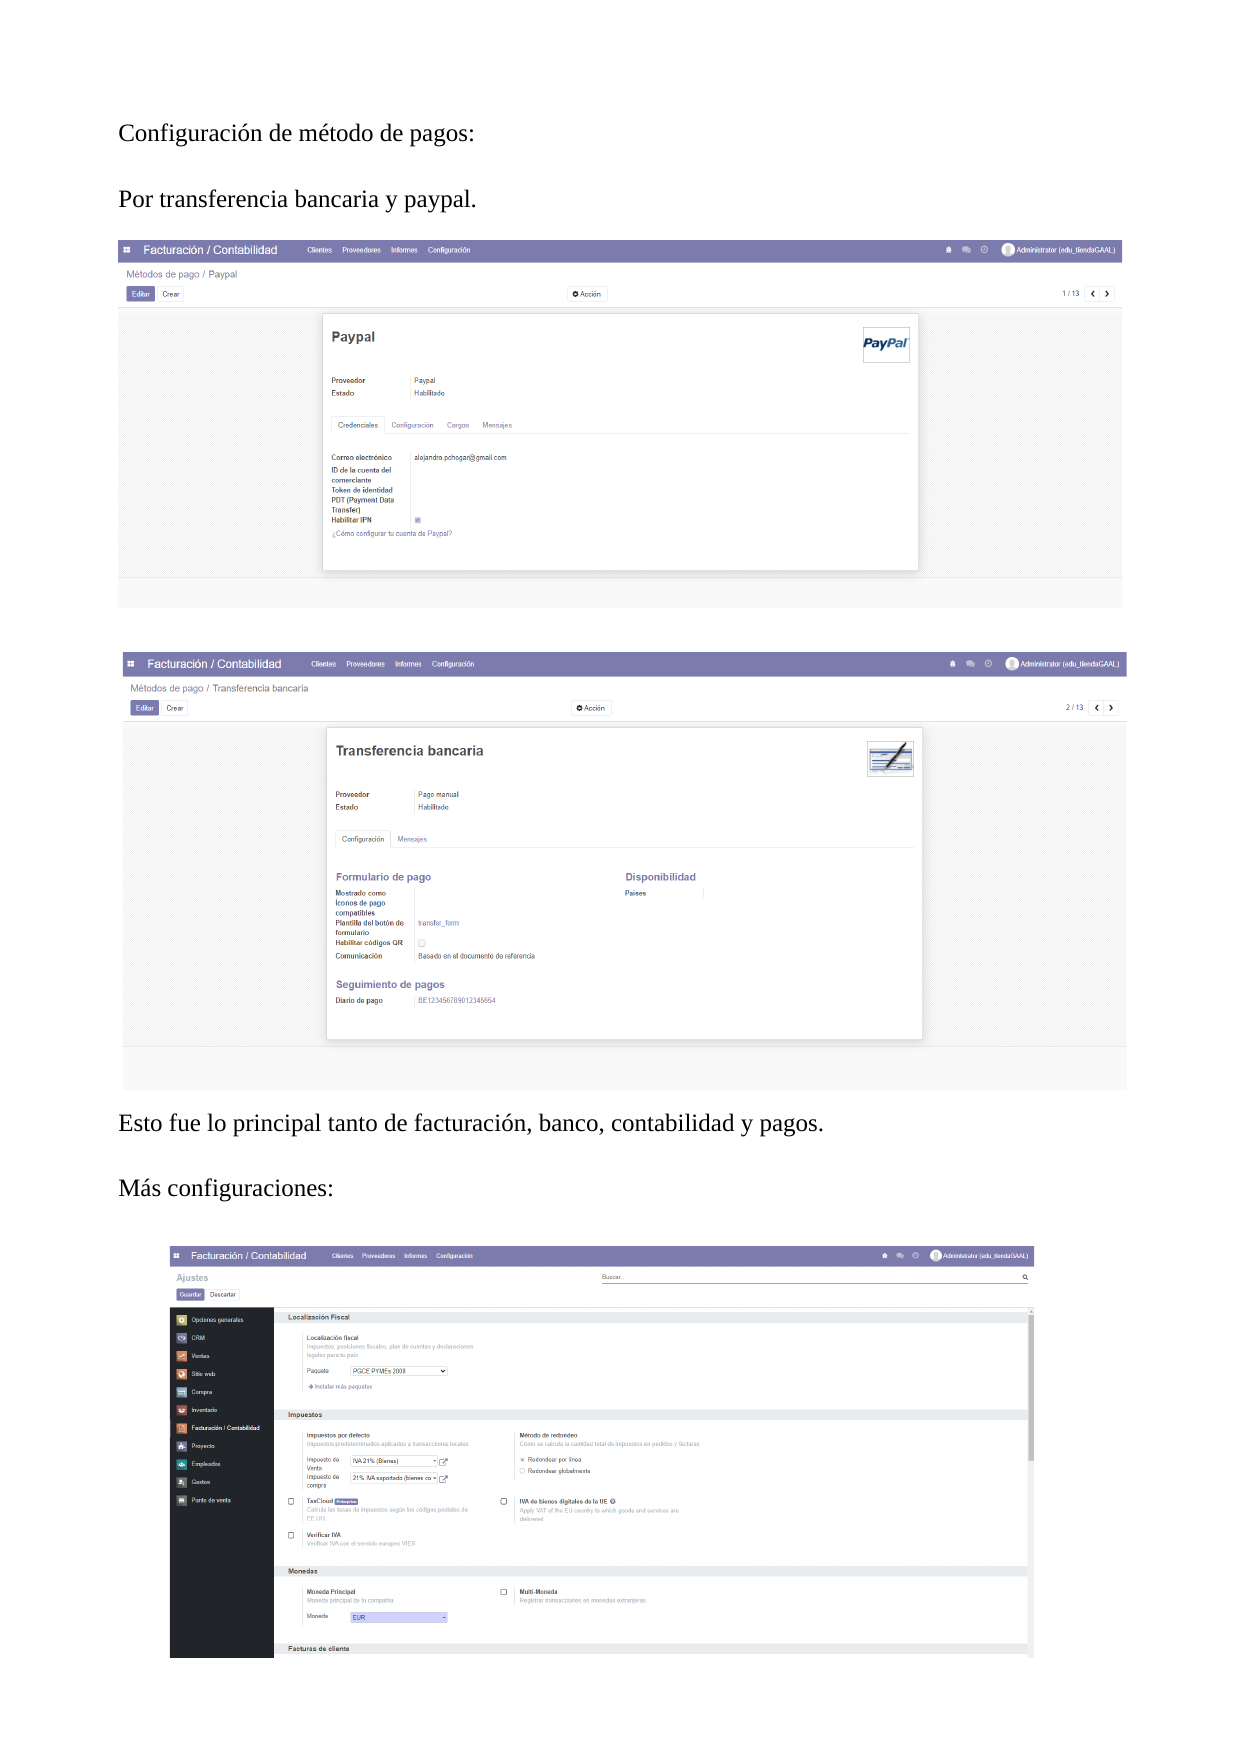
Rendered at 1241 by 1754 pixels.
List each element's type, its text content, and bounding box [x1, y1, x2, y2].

picture [169, 1246, 1035, 1658]
text Por transferencia bancaria y paypal. [118, 184, 1122, 212]
text Más configuraciones: [118, 1173, 1122, 1202]
picture [122, 652, 1127, 1090]
text Configuración de método de pagos: [118, 118, 1122, 147]
text Esto fue lo principal tanto de facturación, banco, contabilidad y pagos. [118, 608, 1122, 1136]
picture [118, 240, 1123, 608]
